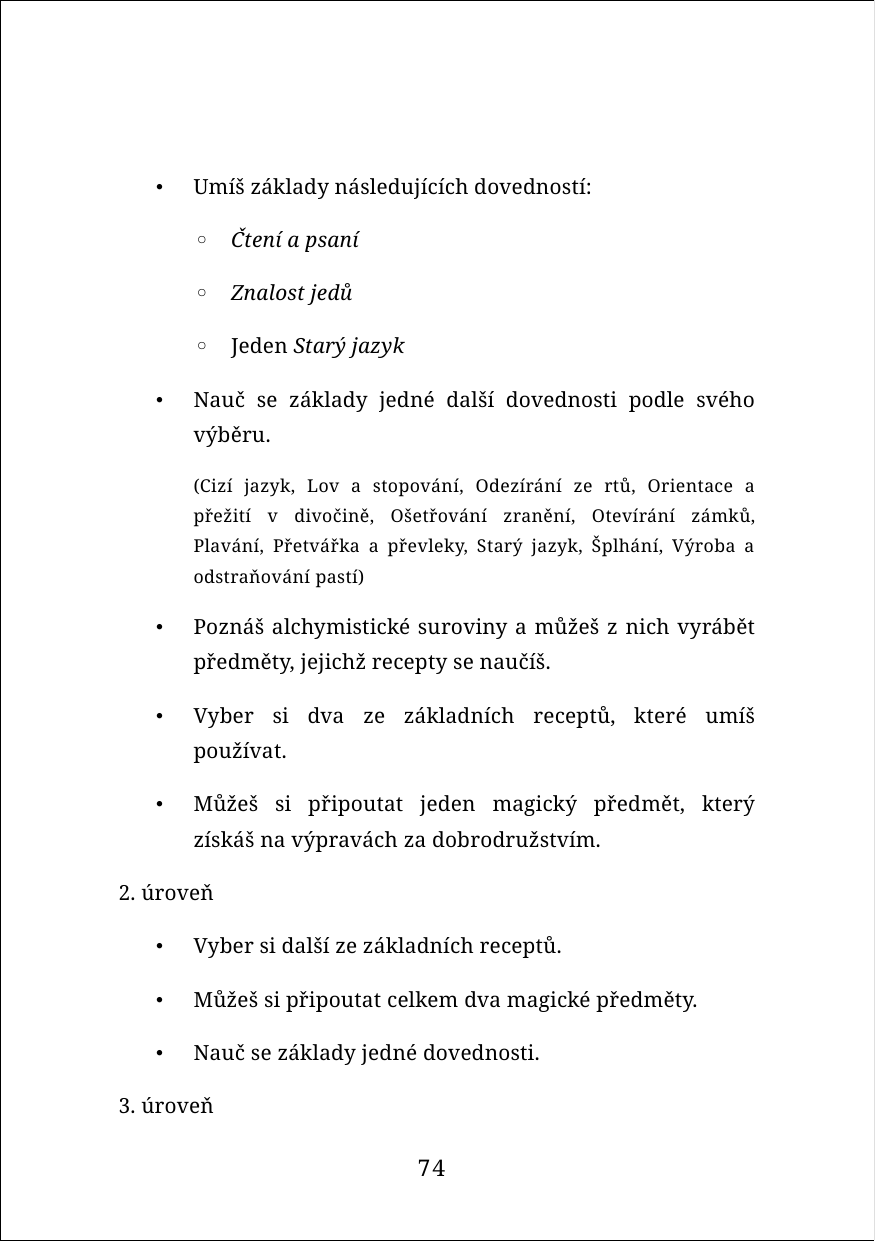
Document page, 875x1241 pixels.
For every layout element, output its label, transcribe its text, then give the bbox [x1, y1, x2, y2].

list Vyber si dva ze základních receptů, které umíš používat. [156, 701, 756, 765]
list Vyber si další ze základních receptů. [156, 931, 756, 960]
list (Cizí jazyk, Lov a stopování, Odezírání ze rtů, Orientace a přežití v divočině, Ošetřování zranění, Otevírání zámků, Plavání, Přetvářka a převleky, Starý jazyk, Šplhání, Výroba a odstraňování pastí) [156, 473, 756, 588]
list Umíš základy následujících dovedností: [156, 172, 756, 200]
text 2. úroveň [118, 878, 756, 907]
list Znalost jedů [193, 278, 756, 307]
list Jeden Starý jazyk [193, 331, 756, 360]
text 3. úroveň [118, 1091, 756, 1119]
list Nauč se základy jedné další dovednosti podle svého výběru. [156, 385, 756, 449]
list Nauč se základy jedné dovednosti. [156, 1038, 756, 1066]
list Můžeš si připoutat celkem dva magické předměty. [156, 985, 756, 1013]
list Poznáš alchymistické suroviny a můžeš z nich vyrábět předměty, jejichž recepty se naučíš. [156, 612, 756, 676]
list Čtení a psaní [193, 225, 756, 253]
list Můžeš si připoutat jeden magický předmět, který získáš na výpravách za dobrodružstvím. [156, 789, 756, 853]
